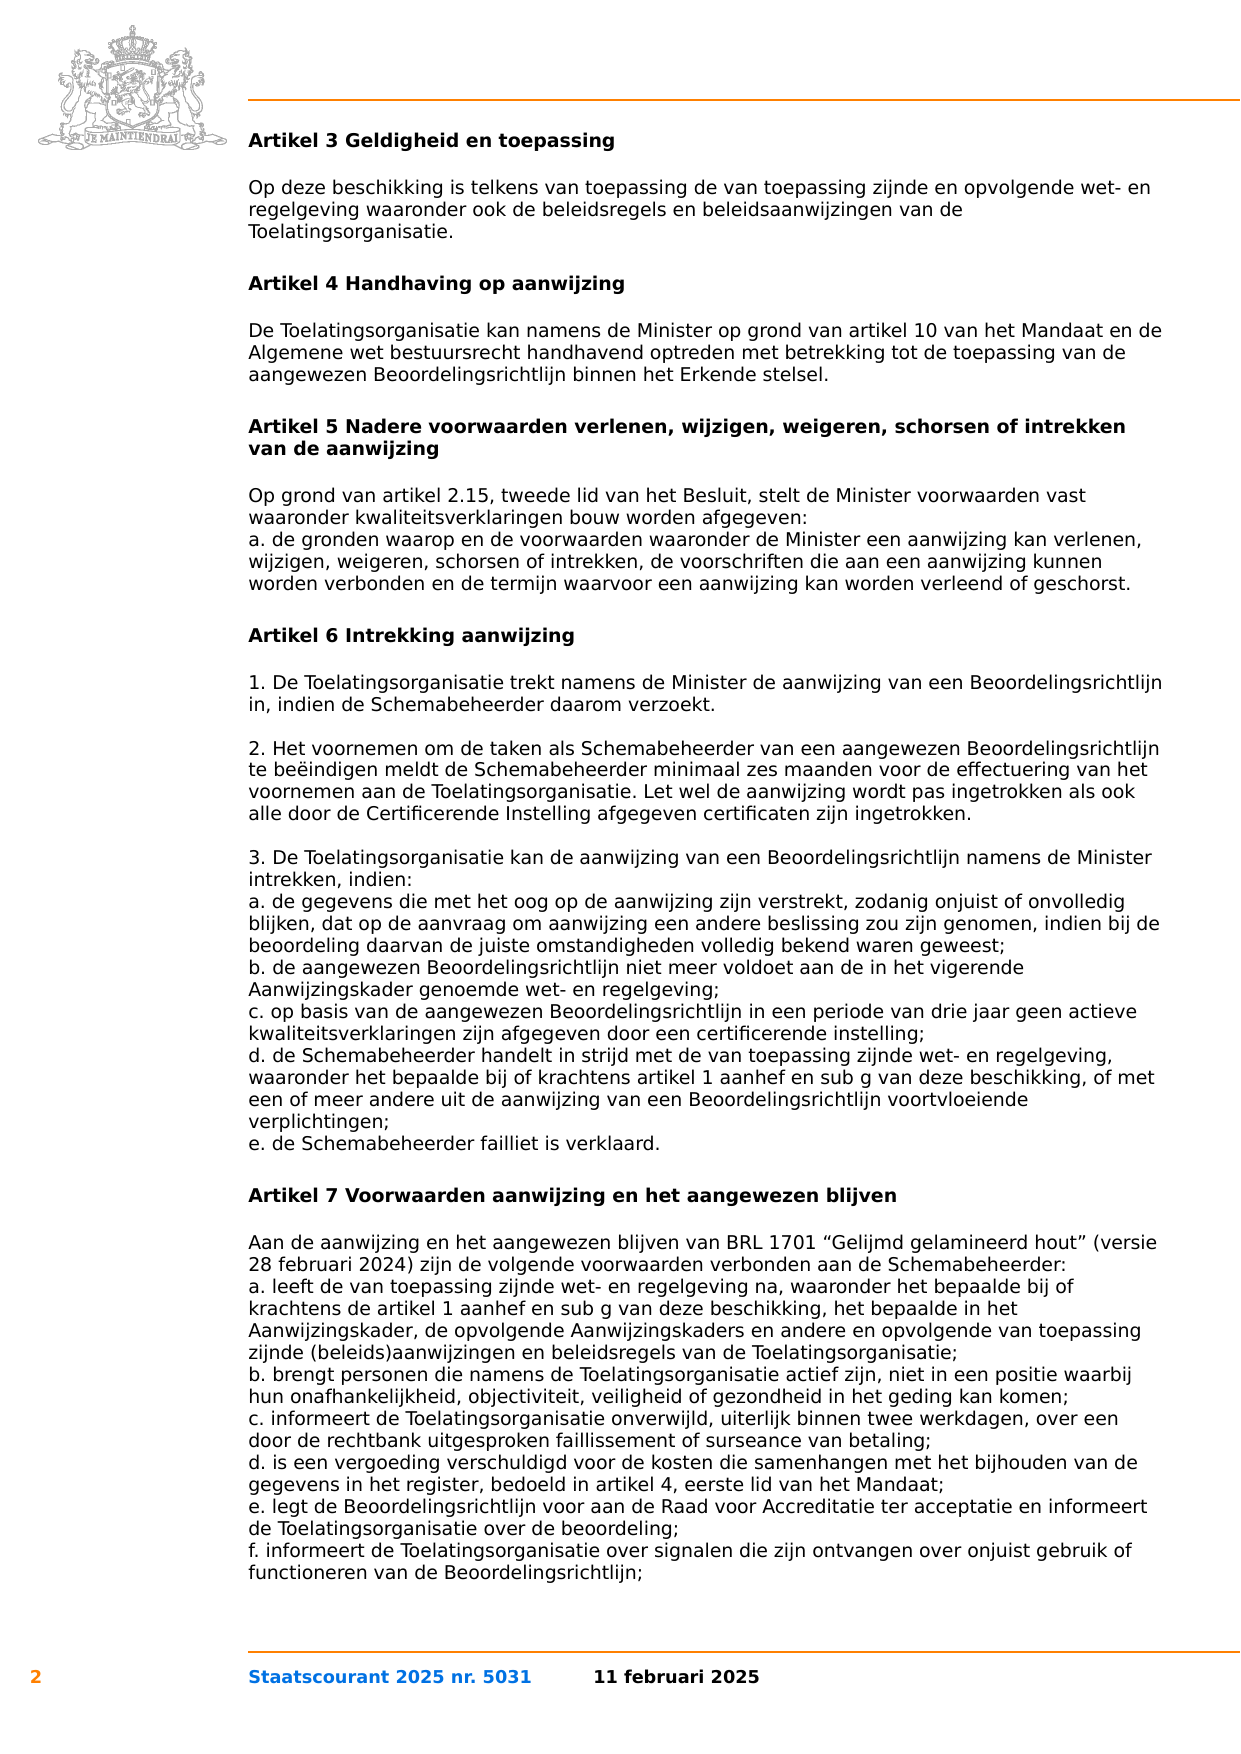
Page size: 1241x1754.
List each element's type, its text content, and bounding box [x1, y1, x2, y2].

text a. de gronden waarop en de voorwaarden waaronder de Minister een aanwijzing kan verlenen, wijzigen, weigeren, schorsen of intrekken, de voorschriften die aan een aanwijzing kunnen worden verbonden en de termijn waarvoor een aanwijzing kan worden verleend of geschorst. [248, 529, 1163, 594]
text 2. Het voornemen om de taken als Schemabeheerder van een aangewezen Beoordelingsrichtlijn te beëindigen meldt de Schemabeheerder minimaal zes maanden voor de effectuering van het voornemen aan de Toelatingsorganisatie. Let wel de aanwijzing wordt pas ingetrokken als ook alle door de Certificerende Instelling afgegeven certificaten zijn ingetrokken. [248, 737, 1163, 825]
text 3. De Toelatingsorganisatie kan de aanwijzing van een Beoordelingsrichtlijn namens de Minister intrekken, indien: [248, 847, 1163, 891]
subtitle Artikel 7 Voorwaarden aanwijzing en het aangewezen blijven [248, 1185, 1163, 1207]
text 1. De Toelatingsorganisatie trekt namens de Minister de aanwijzing van een Beoordelingsrichtlijn in, indien de Schemabeheerder daarom verzoekt. [248, 672, 1163, 716]
text c. informeert de Toelatingsorganisatie onverwijld, uiterlijk binnen twee werkdagen, over een door de rechtbank uitgesproken faillissement of surseance van betaling; [248, 1408, 1163, 1452]
subtitle Artikel 4 Handhaving op aanwijzing [248, 273, 1163, 295]
picture [38, 25, 227, 150]
subtitle Artikel 6 Intrekking aanwijzing [248, 624, 1163, 647]
text d. is een vergoeding verschuldigd voor de kosten die samenhangen met het bijhouden van de gegevens in het register, bedoeld in artikel 4, eerste lid van het Mandaat; [248, 1452, 1163, 1496]
text b. brengt personen die namens de Toelatingsorganisatie actief zijn, niet in een positie waarbij hun onafhankelijkheid, objectiviteit, veiligheid of gezondheid in het geding kan komen; [248, 1364, 1163, 1408]
subtitle Artikel 3 Geldigheid en toepassing [248, 130, 1163, 152]
text a. leeft de van toepassing zijnde wet- en regelgeving na, waaronder het bepaalde bij of krachtens de artikel 1 aanhef en sub g van deze beschikking, het bepaalde in het Aanwijzingskader, de opvolgende Aanwijzingskaders en andere en opvolgende van toepassing zijnde (beleids)aanwijzingen en beleidsregels van de Toelatingsorganisatie; [248, 1276, 1163, 1364]
text b. de aangewezen Beoordelingsrichtlijn niet meer voldoet aan de in het vigerende Aanwijzingskader genoemde wet- en regelgeving; [248, 957, 1163, 1001]
text Aan de aanwijzing en het aangewezen blijven van BRL 1701 “Gelijmd gelamineerd hout” (versie 28 februari 2024) zijn de volgende voorwaarden verbonden aan de Schemabeheerder: [248, 1232, 1163, 1276]
text d. de Schemabeheerder handelt in strijd met de van toepassing zijnde wet- en regelgeving, waaronder het bepaalde bij of krachtens artikel 1 aanhef en sub g van deze beschikking, of met een of meer andere uit de aanwijzing van een Beoordelingsrichtlijn voortvloeiende verplichtingen; [248, 1045, 1163, 1133]
text a. de gegevens die met het oog op de aanwijzing zijn verstrekt, zodanig onjuist of onvolledig blijken, dat op de aanvraag om aanwijzing een andere beslissing zou zijn genomen, indien bij de beoordeling daarvan de juiste omstandigheden volledig bekend waren geweest; [248, 891, 1163, 957]
text Op grond van artikel 2.15, tweede lid van het Besluit, stelt de Minister voorwaarden vast waaronder kwaliteitsverklaringen bouw worden afgegeven: [248, 485, 1163, 529]
text De Toelatingsorganisatie kan namens de Minister op grond van artikel 10 van het Mandaat en de Algemene wet bestuursrecht handhavend optreden met betrekking tot de toepassing van de aangewezen Beoordelingsrichtlijn binnen het Erkende stelsel. [248, 320, 1163, 386]
text Op deze beschikking is telkens van toepassing de van toepassing zijnde en opvolgende wet- en regelgeving waaronder ook de beleidsregels en beleidsaanwijzingen van de Toelatingsorganisatie. [248, 177, 1163, 243]
text e. legt de Beoordelingsrichtlijn voor aan de Raad voor Accreditatie ter acceptatie en informeert de Toelatingsorganisatie over de beoordeling; [248, 1496, 1163, 1539]
text f. informeert de Toelatingsorganisatie over signalen die zijn ontvangen over onjuist gebruik of functioneren van de Beoordelingsrichtlijn; [248, 1539, 1163, 1583]
text c. op basis van de aangewezen Beoordelingsrichtlijn in een periode van drie jaar geen actieve kwaliteitsverklaringen zijn afgegeven door een certificerende instelling; [248, 1001, 1163, 1045]
text e. de Schemabeheerder failliet is verklaard. [248, 1133, 1163, 1155]
subtitle Artikel 5 Nadere voorwaarden verlenen, wijzigen, weigeren, schorsen of intrekken van de aanwijzing [248, 416, 1163, 460]
